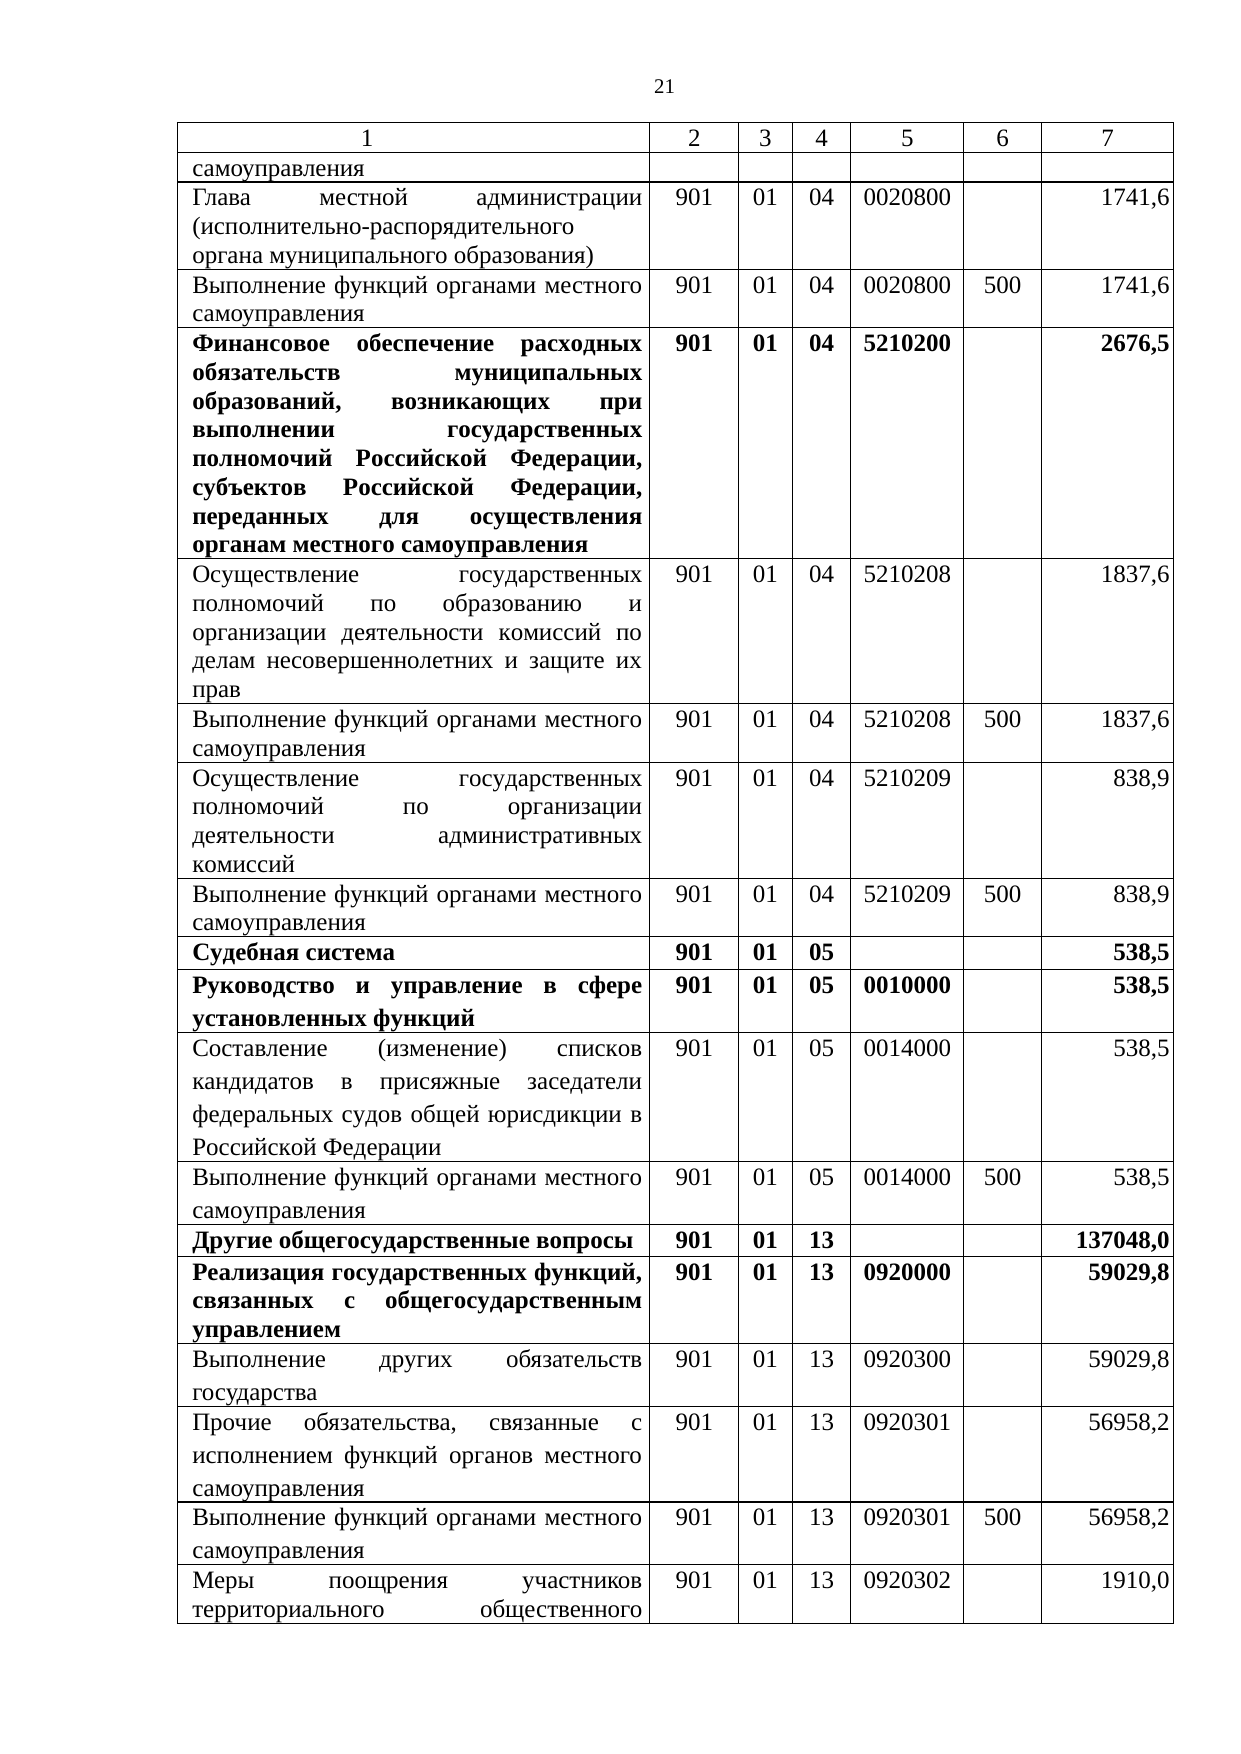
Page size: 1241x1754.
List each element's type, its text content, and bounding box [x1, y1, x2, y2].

table_cell 04 [793, 879, 850, 936]
table_cell [851, 1225, 963, 1256]
table_cell 0020800 [851, 270, 963, 327]
table_cell [964, 183, 1041, 269]
table_cell Выполнение функций органами местного самоуправления [178, 270, 649, 327]
table_cell 59029,8 [1042, 1344, 1173, 1406]
table_cell 13 [793, 1565, 850, 1623]
table_cell 838,9 [1042, 879, 1173, 936]
table_cell 01 [739, 328, 792, 558]
table_cell 13 [793, 1257, 850, 1343]
table_cell [964, 937, 1041, 969]
table_cell [1174, 969, 1211, 1032]
table_cell Меры поощрения участников территориального общественного [178, 1565, 649, 1623]
table_cell 04 [793, 183, 850, 269]
table_cell 500 [964, 1503, 1041, 1564]
table_cell 59029,8 [1042, 1257, 1173, 1343]
table_cell 01 [739, 970, 792, 1032]
table_cell 901 [650, 1225, 738, 1256]
table_cell 01 [739, 559, 792, 703]
table_cell 5210209 [851, 763, 963, 878]
table_cell 901 [650, 1565, 738, 1623]
table_cell 56958,2 [1042, 1503, 1173, 1564]
table_cell 0010000 [851, 970, 963, 1032]
table_cell 01 [739, 704, 792, 762]
table_cell 901 [650, 704, 738, 762]
table_cell [851, 937, 963, 969]
table_header 3 [739, 123, 792, 152]
table_cell 5210200 [851, 328, 963, 558]
table_cell 538,5 [1042, 1162, 1173, 1224]
table_cell 2676,5 [1042, 328, 1173, 558]
table_cell 01 [739, 763, 792, 878]
table_cell 0014000 [851, 1162, 963, 1224]
table_cell [964, 763, 1041, 878]
table_header 4 [793, 123, 850, 152]
table_cell 01 [739, 937, 792, 969]
table_cell [1174, 269, 1211, 327]
table_cell [1174, 1564, 1211, 1623]
table_cell [1174, 762, 1211, 878]
table_cell 901 [650, 970, 738, 1032]
table_cell 901 [650, 1257, 738, 1343]
table_cell Судебная система [178, 937, 649, 969]
table_cell Выполнение функций органами местного самоуправления [178, 1162, 649, 1224]
table_cell Выполнение функций органами местного самоуправления [178, 704, 649, 762]
table_cell 01 [739, 183, 792, 269]
table_cell 01 [739, 1565, 792, 1623]
table_cell 1837,6 [1042, 559, 1173, 703]
table_cell 901 [650, 270, 738, 327]
table_cell [1174, 1032, 1211, 1161]
table_cell [1174, 1343, 1211, 1406]
table_cell Другие общегосударственные вопросы [178, 1225, 649, 1256]
table_cell 901 [650, 1407, 738, 1501]
table_cell 1837,6 [1042, 704, 1173, 762]
table_cell 0920301 [851, 1407, 963, 1501]
table_cell [1174, 703, 1211, 762]
table_cell [793, 153, 850, 181]
table_cell [964, 1257, 1041, 1343]
table_cell 0920301 [851, 1503, 963, 1564]
table_cell [964, 1344, 1041, 1406]
table_cell [1174, 936, 1211, 969]
table_cell самоуправления [178, 153, 649, 181]
table_cell [739, 153, 792, 181]
table_cell 13 [793, 1503, 850, 1564]
table_cell [964, 1565, 1041, 1623]
table_cell [1174, 152, 1211, 181]
table_cell [964, 1225, 1041, 1256]
table_cell [964, 1407, 1041, 1501]
table_cell 04 [793, 763, 850, 878]
table_cell 01 [739, 879, 792, 936]
table_cell 01 [739, 1503, 792, 1564]
table_cell [964, 970, 1041, 1032]
table_cell 04 [793, 704, 850, 762]
table_cell 13 [793, 1225, 850, 1256]
table_cell 538,5 [1042, 970, 1173, 1032]
table_cell 901 [650, 763, 738, 878]
table_cell 01 [739, 1407, 792, 1501]
table_cell 1741,6 [1042, 270, 1173, 327]
table_cell Реализация государственных функций, связанных с общегосударственным управлением [178, 1257, 649, 1343]
table_cell 901 [650, 559, 738, 703]
table_cell Осуществление государственных полномочий по организации деятельности административных комиссий [178, 763, 649, 878]
table_cell 05 [793, 970, 850, 1032]
table_cell 01 [739, 1257, 792, 1343]
table_cell 0920302 [851, 1565, 963, 1623]
table_cell 901 [650, 328, 738, 558]
table_header 5 [851, 123, 963, 152]
table_header [1174, 122, 1211, 152]
table_cell 01 [739, 270, 792, 327]
table_cell [650, 153, 738, 181]
table_cell [1174, 1256, 1211, 1343]
table_cell 5210209 [851, 879, 963, 936]
table_header 1 [178, 123, 649, 152]
table_cell [1174, 1406, 1211, 1501]
table_cell 05 [793, 937, 850, 969]
table_cell 0014000 [851, 1033, 963, 1161]
table_cell Выполнение функций органами местного самоуправления [178, 879, 649, 936]
table_cell [964, 153, 1041, 181]
table_cell 901 [650, 1033, 738, 1161]
table_header 6 [964, 123, 1041, 152]
table_cell 01 [739, 1225, 792, 1256]
table_cell [1174, 878, 1211, 936]
table_cell 901 [650, 183, 738, 269]
table_cell 13 [793, 1344, 850, 1406]
table_cell [964, 1033, 1041, 1161]
table_header 7 [1042, 123, 1173, 152]
table_cell 04 [793, 270, 850, 327]
table_cell 04 [793, 559, 850, 703]
table_cell [1174, 558, 1211, 703]
table_cell 0020800 [851, 183, 963, 269]
table_header 2 [650, 123, 738, 152]
table_cell [964, 559, 1041, 703]
table_cell 01 [739, 1162, 792, 1224]
table_cell [1174, 1161, 1211, 1224]
table_cell Выполнение других обязательств государства [178, 1344, 649, 1406]
table_cell [1174, 181, 1211, 269]
table_cell 500 [964, 270, 1041, 327]
table_cell 137048,0 [1042, 1225, 1173, 1256]
table_cell Выполнение функций органами местного самоуправления [178, 1503, 649, 1564]
table_cell 538,5 [1042, 937, 1173, 969]
table_cell Финансовое обеспечение расходных обязательств муниципальных образований, возникающих при выполнении государственных полномочий Российской Федерации, субъектов Российской Федерации, переданных для осуществления органам местного самоуправления [178, 328, 649, 558]
table_cell Прочие обязательства, связанные с исполнением функций органов местного самоуправления [178, 1407, 649, 1501]
table_cell 04 [793, 328, 850, 558]
table_cell Составление (изменение) списков кандидатов в присяжные заседатели федеральных судов общей юрисдикции в Российской Федерации [178, 1033, 649, 1161]
table_cell 5210208 [851, 559, 963, 703]
table_cell Осуществление государственных полномочий по образованию и организации деятельности комиссий по делам несовершеннолетних и защите их прав [178, 559, 649, 703]
table_cell 05 [793, 1033, 850, 1161]
table_cell 500 [964, 704, 1041, 762]
table_cell 901 [650, 1344, 738, 1406]
table_cell [851, 153, 963, 181]
table_cell 1741,6 [1042, 183, 1173, 269]
table_cell 56958,2 [1042, 1407, 1173, 1501]
table_cell [964, 328, 1041, 558]
table_cell [1174, 327, 1211, 558]
table_cell 500 [964, 879, 1041, 936]
table_cell 538,5 [1042, 1033, 1173, 1161]
table_cell 0920300 [851, 1344, 963, 1406]
table_cell [1174, 1224, 1211, 1256]
table_cell Руководство и управление в сфере установленных функций [178, 970, 649, 1032]
table_cell 05 [793, 1162, 850, 1224]
table_cell 901 [650, 879, 738, 936]
table_cell [1174, 1501, 1211, 1564]
table_cell 0920000 [851, 1257, 963, 1343]
table_cell 901 [650, 1503, 738, 1564]
table_cell Глава местной администрации (исполнительно-распорядительного органа муниципального образования) [178, 183, 649, 269]
table_cell 901 [650, 1162, 738, 1224]
table_cell 01 [739, 1344, 792, 1406]
table_cell 1910,0 [1042, 1565, 1173, 1623]
table_cell 500 [964, 1162, 1041, 1224]
table_cell 5210208 [851, 704, 963, 762]
table_cell [1042, 153, 1173, 181]
table_cell 13 [793, 1407, 850, 1501]
table_cell 838,9 [1042, 763, 1173, 878]
table_cell 901 [650, 937, 738, 969]
table_cell 01 [739, 1033, 792, 1161]
